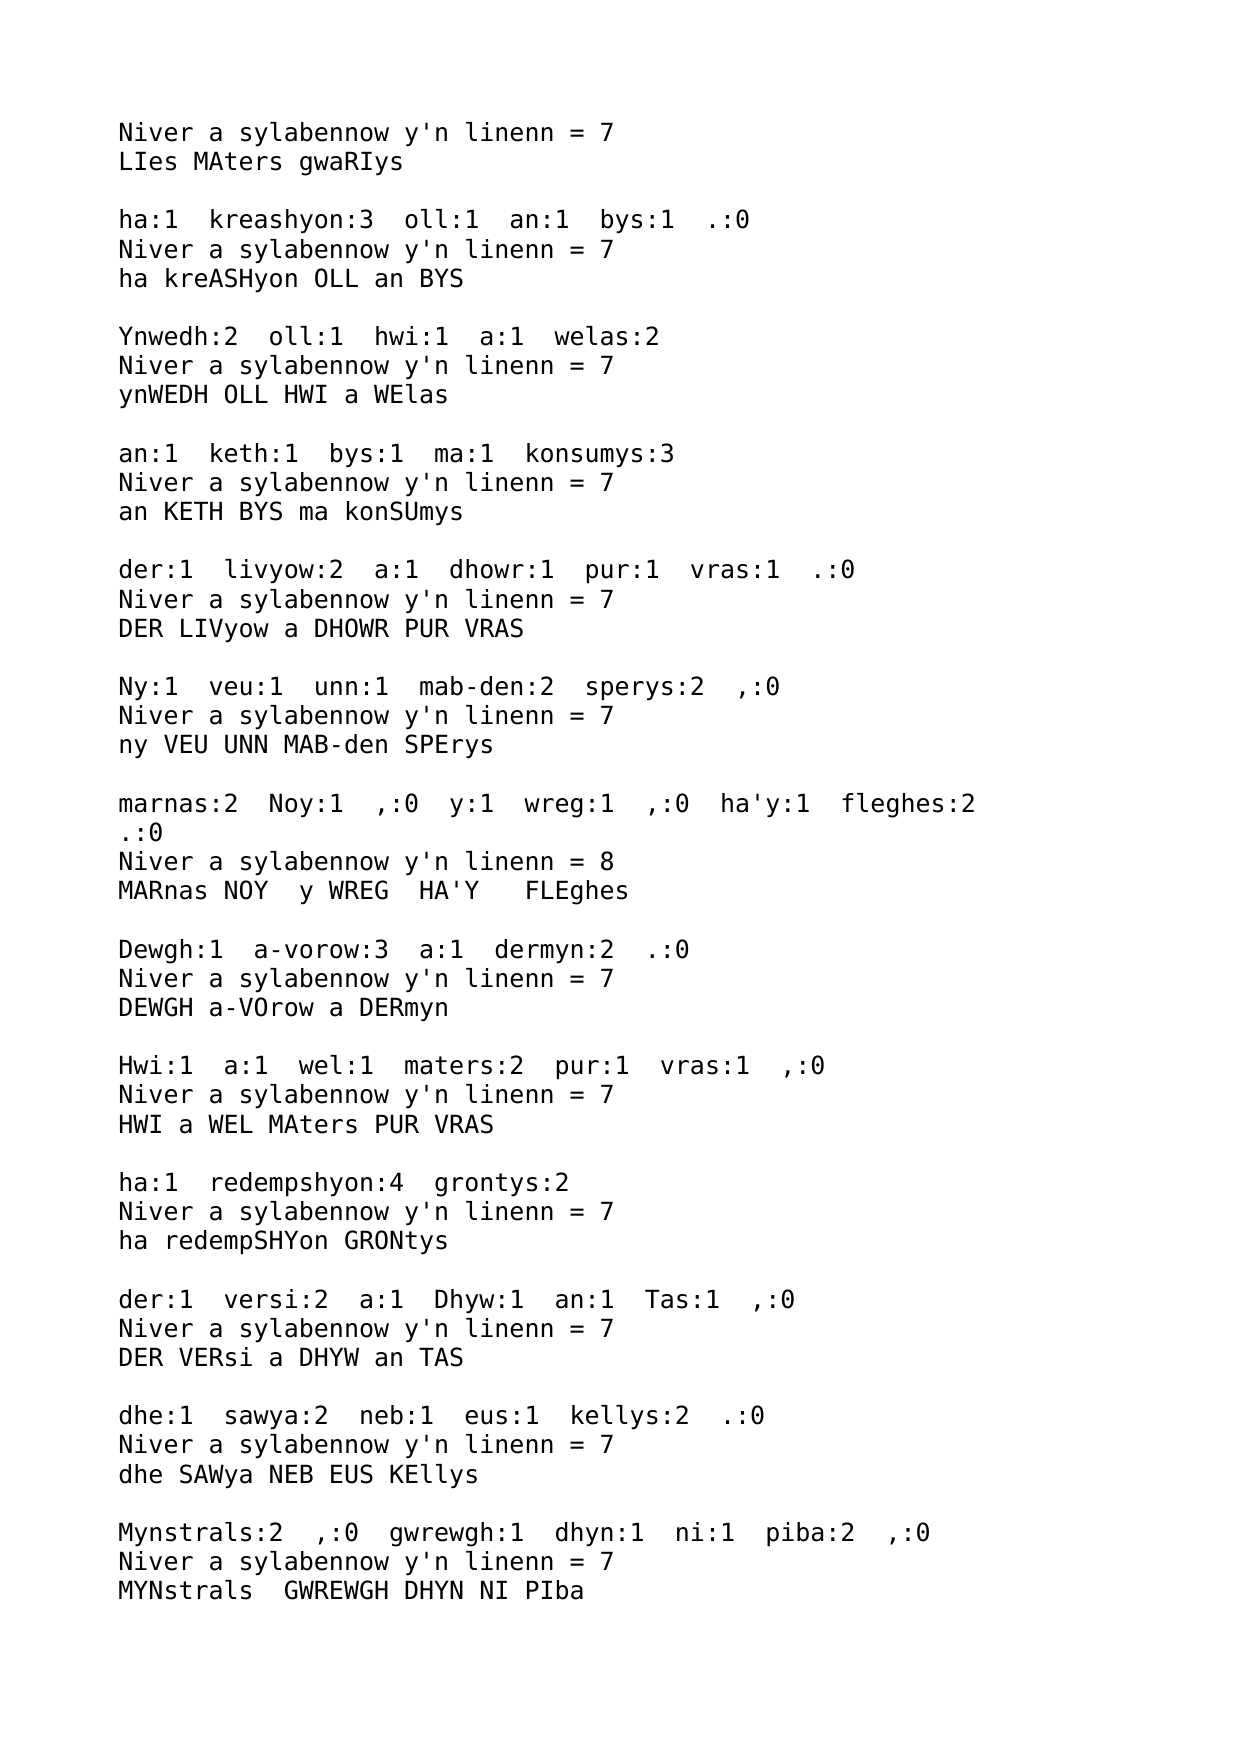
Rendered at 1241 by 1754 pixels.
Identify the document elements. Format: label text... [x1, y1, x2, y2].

text ha redempSHYon GRONtys [118, 1226, 1122, 1256]
text DER VERsi a DHYW an TAS [118, 1343, 1122, 1372]
text Niver a sylabennow y'n linenn = 7 [118, 1547, 1122, 1576]
text Ynwedh:2 oll:1 hwi:1 a:1 welas:2 [118, 322, 1122, 351]
text der:1 livyow:2 a:1 dhowr:1 pur:1 vras:1 .:0 [118, 556, 1122, 585]
text dhe:1 sawya:2 neb:1 eus:1 kellys:2 .:0 [118, 1401, 1122, 1431]
text Niver a sylabennow y'n linenn = 7 [118, 235, 1122, 264]
text HWI a WEL MAters PUR VRAS [118, 1110, 1122, 1139]
text Niver a sylabennow y'n linenn = 7 [118, 351, 1122, 381]
text DEWGH a-VOrow a DERmyn [118, 993, 1122, 1022]
text Niver a sylabennow y'n linenn = 7 [118, 1081, 1122, 1110]
text Hwi:1 a:1 wel:1 maters:2 pur:1 vras:1 ,:0 [118, 1051, 1122, 1081]
text Niver a sylabennow y'n linenn = 7 [118, 118, 1122, 147]
text Dewgh:1 a-vorow:3 a:1 dermyn:2 .:0 [118, 935, 1122, 964]
text Ny:1 veu:1 unn:1 mab-den:2 sperys:2 ,:0 [118, 672, 1122, 701]
text Mynstrals:2 ,:0 gwrewgh:1 dhyn:1 ni:1 piba:2 ,:0 [118, 1518, 1122, 1547]
text Niver a sylabennow y'n linenn = 7 [118, 1197, 1122, 1226]
text Niver a sylabennow y'n linenn = 7 [118, 701, 1122, 731]
text marnas:2 Noy:1 ,:0 y:1 wreg:1 ,:0 ha'y:1 fleghes:2 [118, 789, 1122, 818]
text DER LIVyow a DHOWR PUR VRAS [118, 614, 1122, 643]
text Niver a sylabennow y'n linenn = 7 [118, 1431, 1122, 1460]
text MARnas NOY y WREG HA'Y FLEghes [118, 876, 1122, 906]
text Niver a sylabennow y'n linenn = 8 [118, 847, 1122, 876]
text Niver a sylabennow y'n linenn = 7 [118, 468, 1122, 497]
text ny VEU UNN MAB-den SPErys [118, 731, 1122, 760]
text .:0 [118, 818, 1122, 847]
text LIes MAters gwaRIys [118, 147, 1122, 176]
text Niver a sylabennow y'n linenn = 7 [118, 585, 1122, 614]
text der:1 versi:2 a:1 Dhyw:1 an:1 Tas:1 ,:0 [118, 1285, 1122, 1314]
text ha:1 redempshyon:4 grontys:2 [118, 1168, 1122, 1197]
text Niver a sylabennow y'n linenn = 7 [118, 964, 1122, 993]
text MYNstrals GWREWGH DHYN NI PIba [118, 1576, 1122, 1606]
text ha kreASHyon OLL an BYS [118, 264, 1122, 293]
text dhe SAWya NEB EUS KEllys [118, 1460, 1122, 1489]
text ha:1 kreashyon:3 oll:1 an:1 bys:1 .:0 [118, 206, 1122, 235]
text Niver a sylabennow y'n linenn = 7 [118, 1314, 1122, 1343]
text an:1 keth:1 bys:1 ma:1 konsumys:3 [118, 439, 1122, 468]
text ynWEDH OLL HWI a WElas [118, 381, 1122, 410]
text an KETH BYS ma konSUmys [118, 497, 1122, 526]
